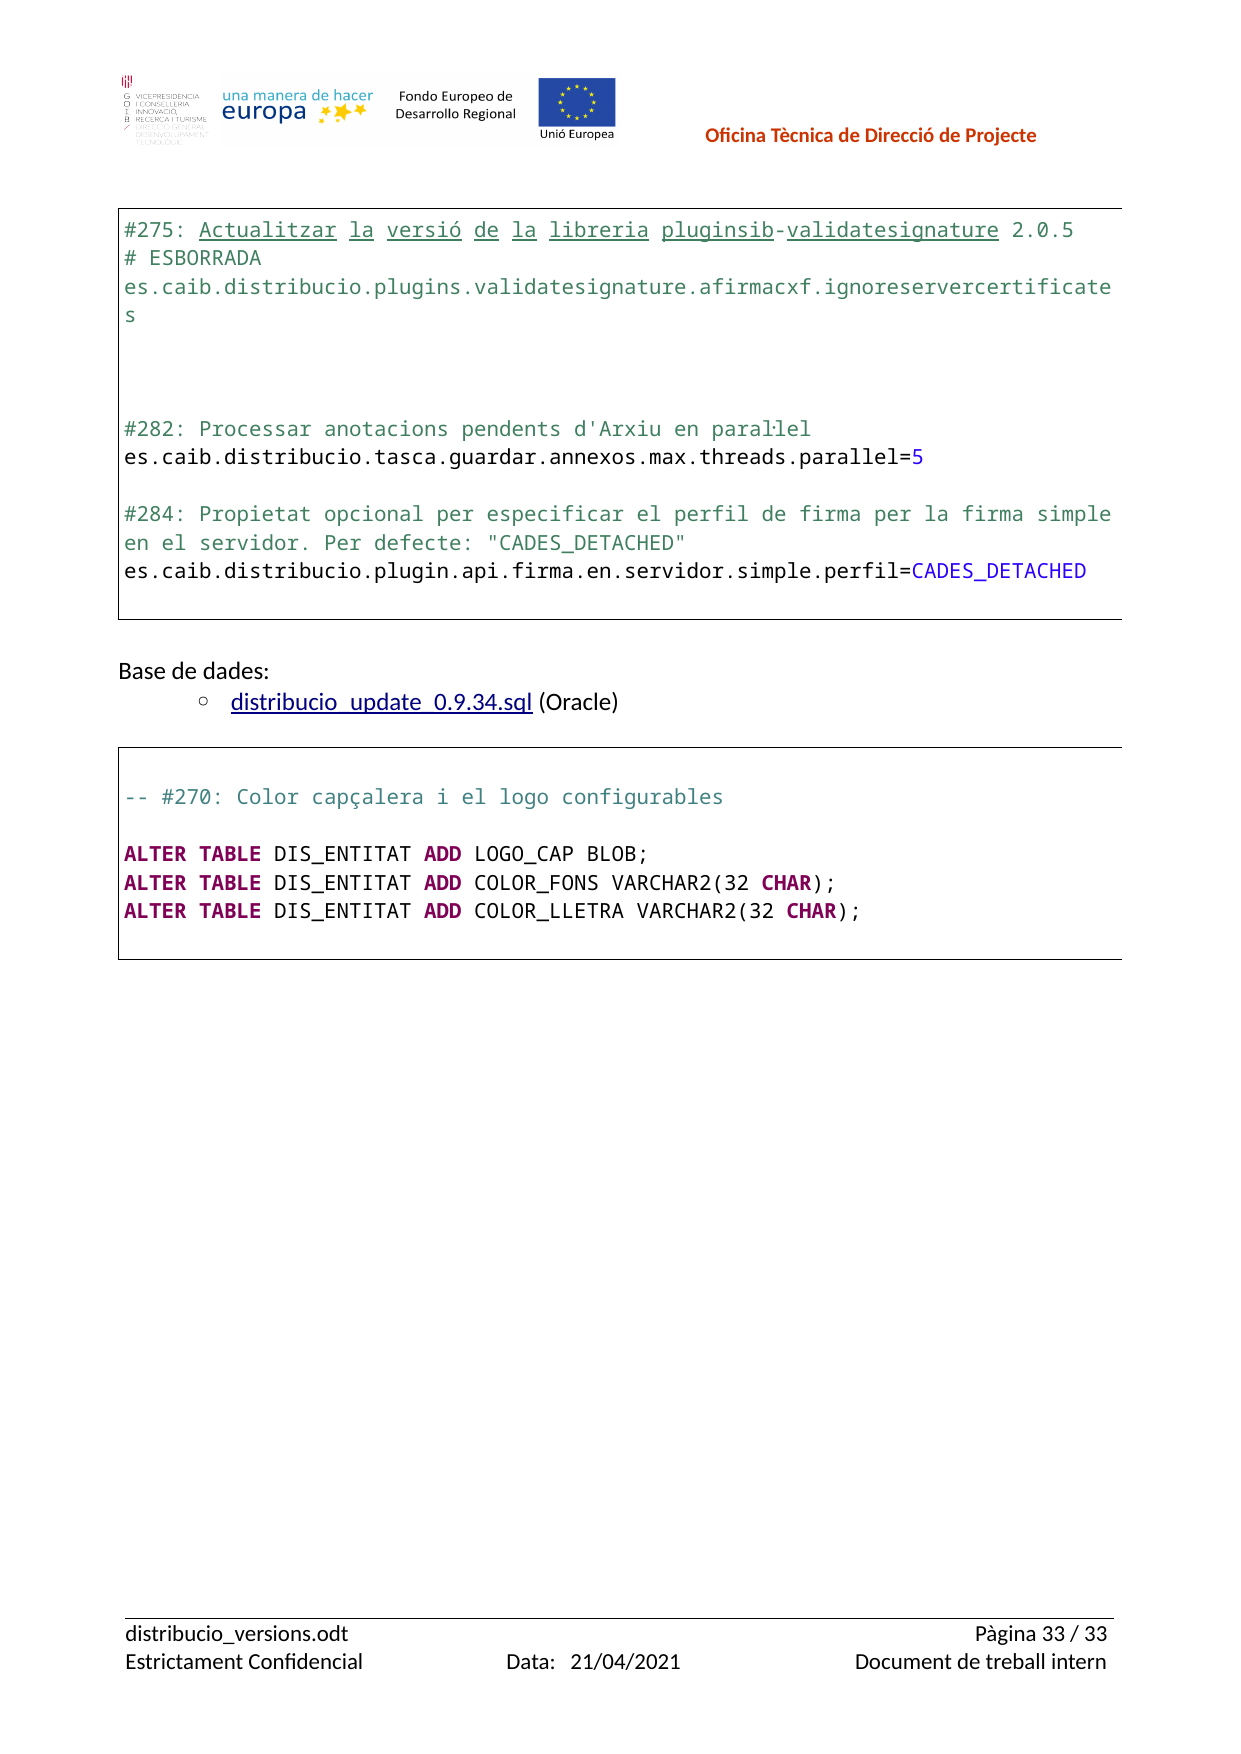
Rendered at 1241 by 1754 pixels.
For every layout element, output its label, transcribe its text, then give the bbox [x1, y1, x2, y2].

list distribucio_update_0.9.34.sql (Oracle) [193, 686, 1122, 717]
picture [118, 73, 213, 147]
table_header #275: Actualitzar la versió de la libreria pluginsib-validatesignature 2.0.5 # ESBORRADA es.caib.distribucio.plugins.validatesignature.afirmacxf.ignoreservercertificates #282: Processar anotacions pendents d'Arxiu en paral·lel es.caib.distribucio.tasca.guardar.annexos.max.threads.parallel=5 #284: Propietat opcional per especificar el perfil de firma per la firma simple en el servidor. Per defecte: "CADES_DETACHED" es.caib.distribucio.plugin.api.firma.en.servidor.simple.perfil=CADES_DETACHED [119, 209, 1122, 619]
table_header -- #270: Color capçalera i el logo configurables ALTER TABLE DIS_ENTITAT ADD LOGO_CAP BLOB; ALTER TABLE DIS_ENTITAT ADD COLOR_FONS VARCHAR2(32 CHAR); ALTER TABLE DIS_ENTITAT ADD COLOR_LLETRA VARCHAR2(32 CHAR); [119, 748, 1122, 959]
picture [219, 73, 621, 147]
text Base de dades: [118, 656, 1122, 686]
